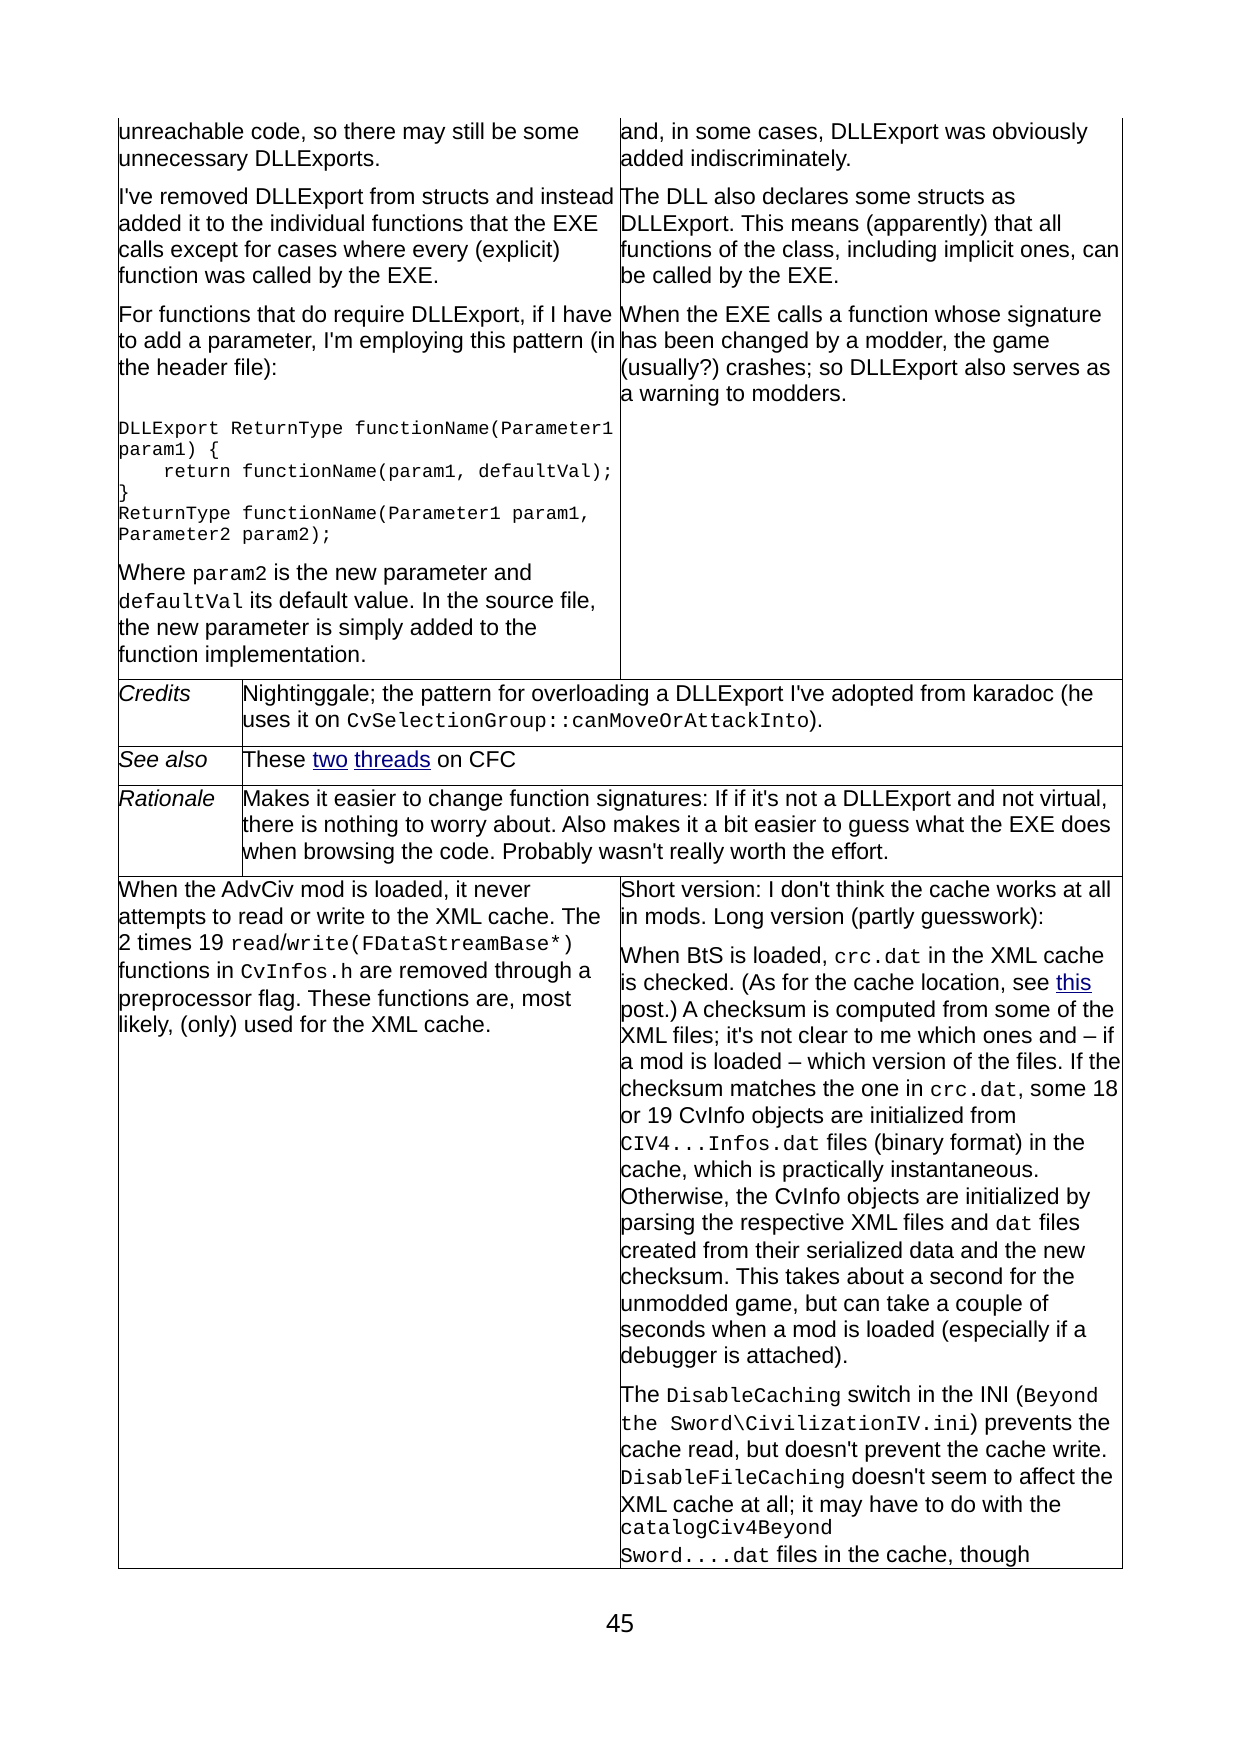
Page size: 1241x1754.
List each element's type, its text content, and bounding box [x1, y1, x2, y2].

table_cell [621, 419, 1122, 679]
table_cell DLLExport ReturnType functionName(Parameter1 param1) { return functionName(param1, defaultVal); } ReturnType functionName(Parameter1 param1, Parameter2 param2); Where param2 is the new parameter and defaultVal its default value. In the source file, the new parameter is simply added to the function implementation. [119, 419, 620, 679]
table_cell These two threads on CFC [243, 747, 1122, 785]
table_cell When the AdvCiv mod is loaded, it never attempts to read or write to the XML cache. The 2 times 19 read/write(FDataStreamBase*) functions in CvInfos.h are removed through a preprocessor flag. These functions are, most likely, (only) used for the XML cache. [119, 877, 620, 1568]
table_cell Credits [119, 680, 242, 746]
table_cell Nightinggale; the pattern for overloading a DLLExport I've adopted from karadoc (he uses it on CvSelectionGroup::canMoveOrAttackInto). [243, 680, 1122, 746]
table_cell and, in some cases, DLLExport was obviously added indiscriminately. The DLL also declares some structs as DLLExport. This means (apparently) that all functions of the class, including implicit ones, can be called by the EXE. When the EXE calls a function whose signature has been changed by a modder, the game (usually?) crashes; so DLLExport also serves as a warning to modders. [621, 118, 1122, 419]
table_cell Makes it easier to change function signatures: If if it's not a DLLExport and not virtual, there is nothing to worry about. Also makes it a bit easier to guess what the EXE does when browsing the code. Probably wasn't really worth the effort. [243, 786, 1122, 876]
table_cell unreachable code, so there may still be some unnecessary DLLExports. I've removed DLLExport from structs and instead added it to the individual functions that the EXE calls except for cases where every (explicit) function was called by the EXE. For functions that do require DLLExport, if I have to add a parameter, I'm employing this pattern (in the header file): [119, 118, 620, 419]
table_cell Rationale [119, 786, 242, 876]
table_cell Short version: I don't think the cache works at all in mods. Long version (partly guesswork): When BtS is loaded, crc.dat in the XML cache is checked. (As for the cache location, see this post.) A checksum is computed from some of the XML files; it's not clear to me which ones and – if a mod is loaded – which version of the files. If the checksum matches the one in crc.dat, some 18 or 19 CvInfo objects are initialized from CIV4...Infos.dat files (binary format) in the cache, which is practically instantaneous. Otherwise, the CvInfo objects are initialized by parsing the respective XML files and dat files created from their serialized data and the new checksum. This takes about a second for the unmodded game, but can take a couple of seconds when a mod is loaded (especially if a debugger is attached). The DisableCaching switch in the INI (Beyond the Sword\CivilizationIV.ini) prevents the cache read, but doesn't prevent the cache write. DisableFileCaching doesn't seem to affect the XML cache at all; it may have to do with the catalogCiv4Beyond Sword....dat files in the cache, though [621, 877, 1122, 1568]
table_cell See also [119, 747, 242, 785]
